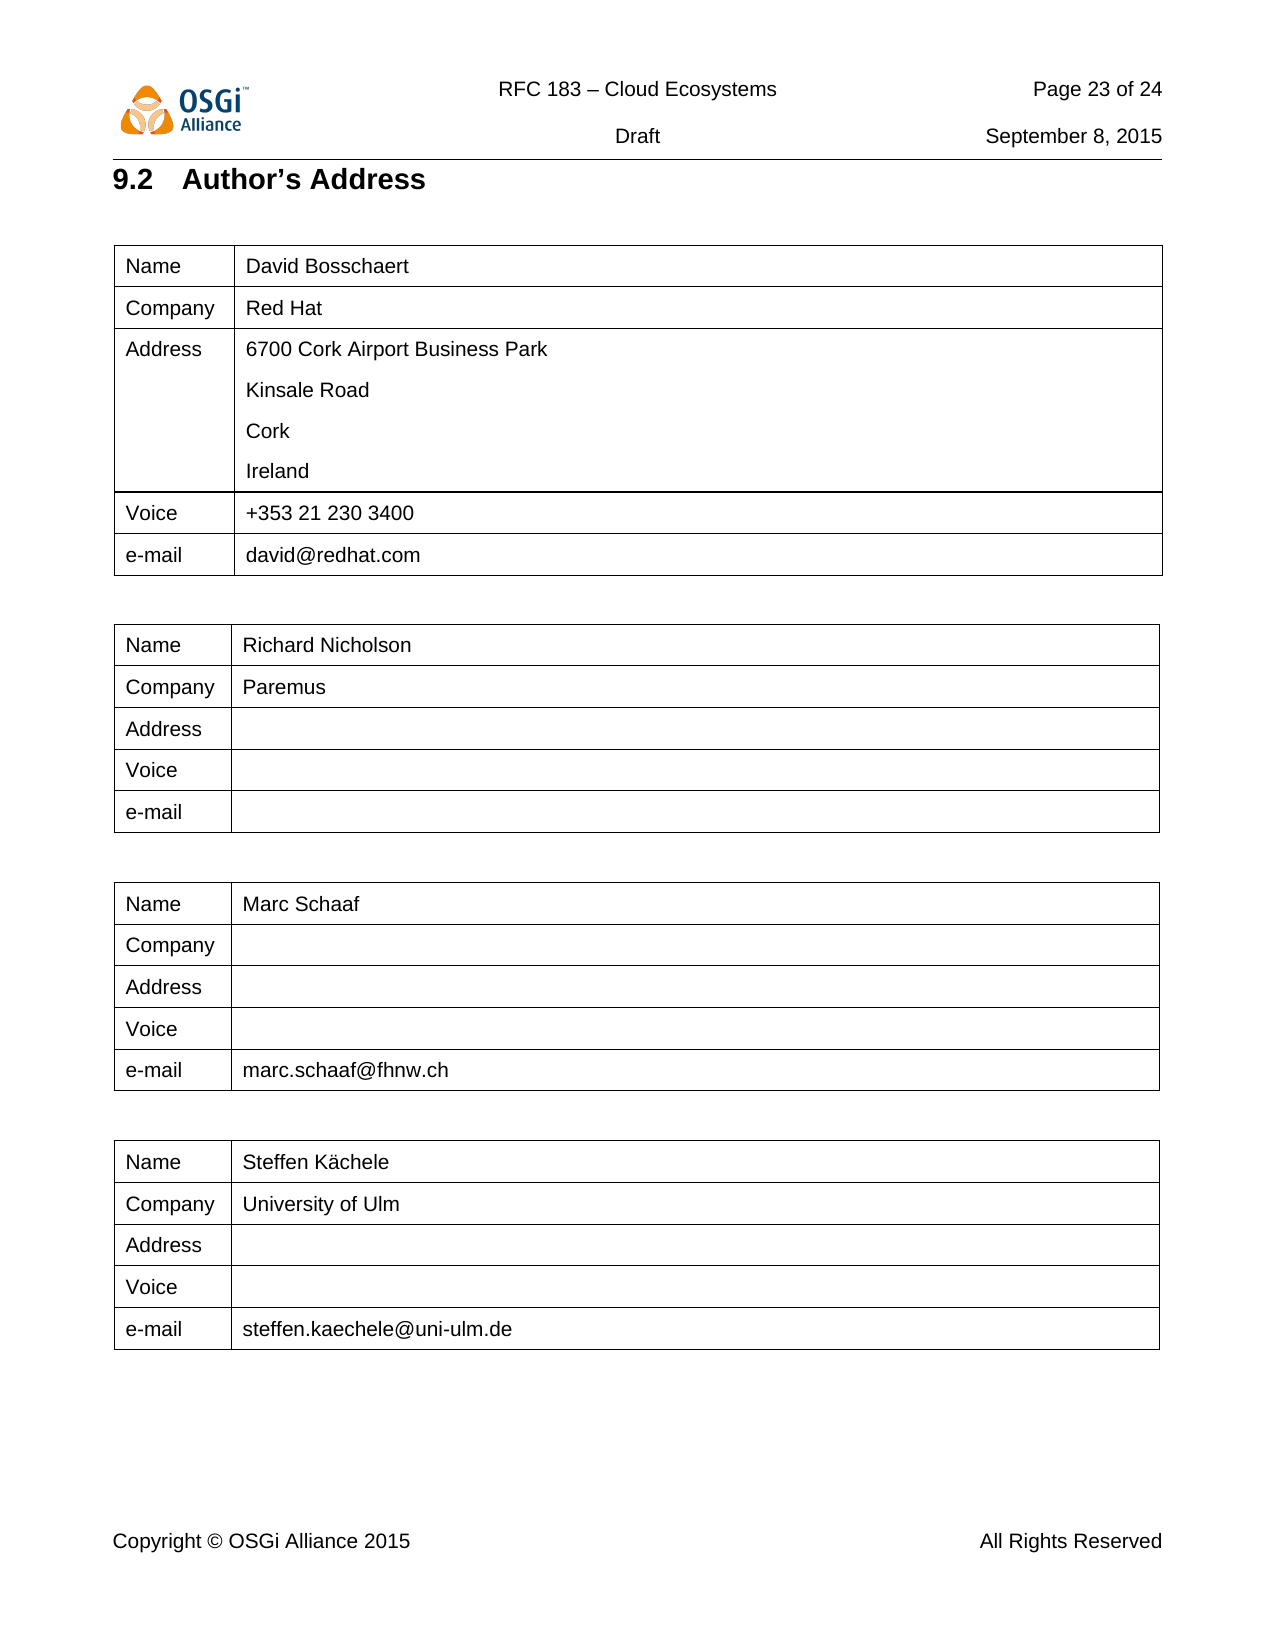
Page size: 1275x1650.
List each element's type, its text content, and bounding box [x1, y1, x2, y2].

table_header Name [115, 883, 231, 924]
table_cell marc.schaaf@fhnw.ch [232, 1050, 1159, 1090]
table_cell [232, 791, 1159, 832]
subtitle Author’s Address [112, 160, 1162, 196]
picture [113, 78, 257, 142]
table_cell [232, 966, 1159, 1007]
table_cell 6700 Cork Airport Business Park Kinsale Road Cork Ireland [235, 329, 1162, 491]
table_cell Address [115, 329, 234, 491]
table_cell Address [115, 1225, 231, 1265]
table_cell [232, 708, 1159, 749]
table_cell [232, 750, 1159, 790]
table_cell Red Hat [235, 287, 1162, 328]
table_header Marc Schaaf [232, 883, 1159, 924]
table_cell [232, 925, 1159, 965]
table_cell e-mail [115, 1050, 231, 1090]
table_cell e-mail [115, 791, 231, 832]
table_cell e-mail [115, 534, 234, 575]
table_cell e-mail [115, 1308, 231, 1349]
table_cell david@redhat.com [235, 534, 1162, 575]
table_header Name [115, 625, 231, 665]
table_cell Paremus [232, 666, 1159, 707]
table_header Name [115, 1141, 231, 1182]
table_cell University of Ulm [232, 1183, 1159, 1224]
table_cell [232, 1225, 1159, 1265]
table_cell Company [115, 925, 231, 965]
table_header Steffen Kächele [232, 1141, 1159, 1182]
table_cell +353 21 230 3400 [235, 493, 1162, 533]
table_cell Address [115, 708, 231, 749]
table_cell Company [115, 666, 231, 707]
table_header Name [115, 246, 234, 286]
table_cell Voice [115, 1266, 231, 1307]
table_cell Voice [115, 493, 234, 533]
table_cell [232, 1008, 1159, 1049]
table_cell steffen.kaechele@uni-ulm.de [232, 1308, 1159, 1349]
table_header David Bosschaert [235, 246, 1162, 286]
table_cell Address [115, 966, 231, 1007]
table_header Richard Nicholson [232, 625, 1159, 665]
table_cell Company [115, 1183, 231, 1224]
table_cell Company [115, 287, 234, 328]
table_cell [232, 1266, 1159, 1307]
table_cell Voice [115, 750, 231, 790]
table_cell Voice [115, 1008, 231, 1049]
